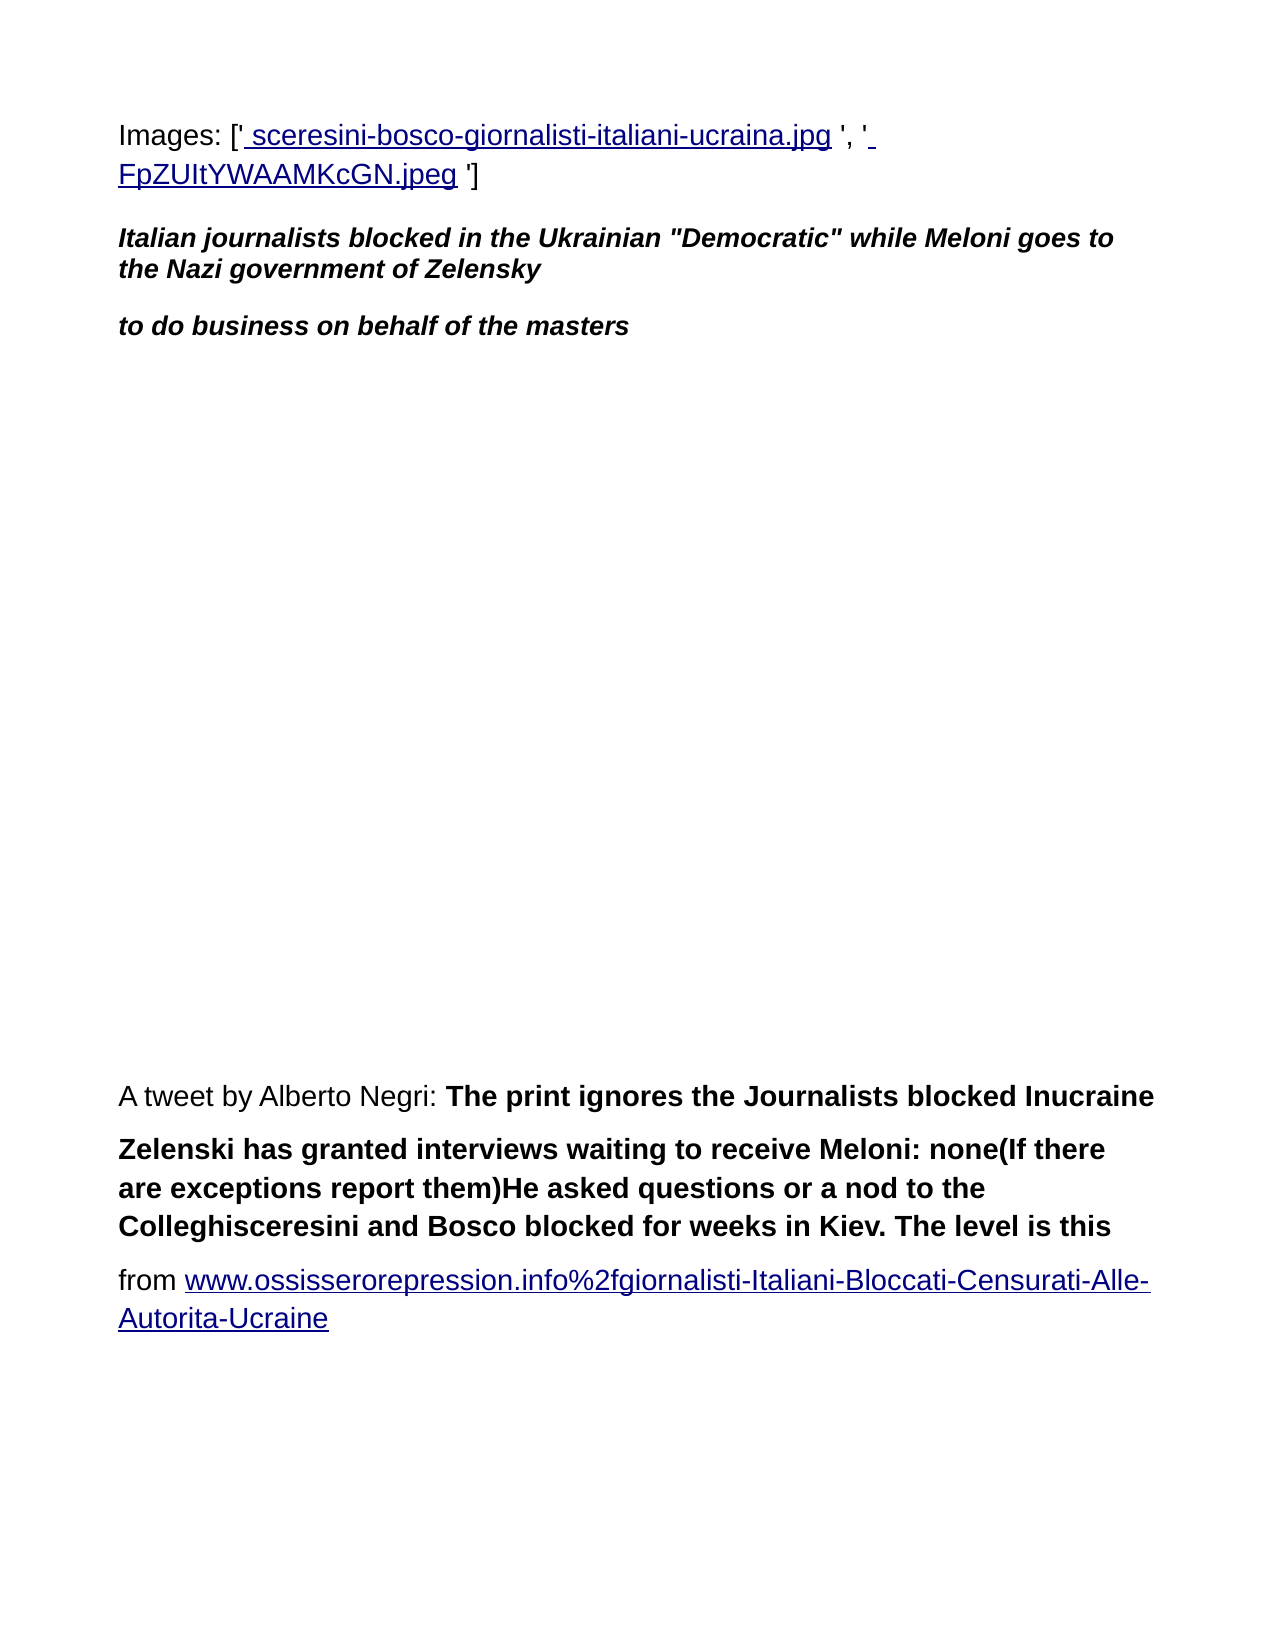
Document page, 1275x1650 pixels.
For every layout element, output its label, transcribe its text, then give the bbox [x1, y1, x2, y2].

text A tweet by Alberto Negri: The print ignores the Journalists blocked Inucraine [118, 353, 1157, 1113]
text Images: [' sceresini-bosco-giornalisti-italiani-ucraina.jpg ', ' FpZUItYWAAMKcGN.jpeg '] [118, 118, 1157, 190]
subtitle Italian journalists blocked in the Ukrainian "Democratic" while Meloni goes to the Nazi government of Zelensky [118, 222, 1157, 285]
text Zelenski has granted interviews waiting to receive Meloni: none(If there are exceptions report them)He asked questions or a nod to the Colleghisceresini and Bosco blocked for weeks in Kiev. The level is this [118, 1132, 1157, 1243]
subtitle to do business on behalf of the masters [118, 310, 1157, 341]
text from www.ossisserorepression.info%2fgiornalisti-Italiani-Bloccati-Censurati-Alle-Autorita-Ucraine [118, 1262, 1157, 1334]
